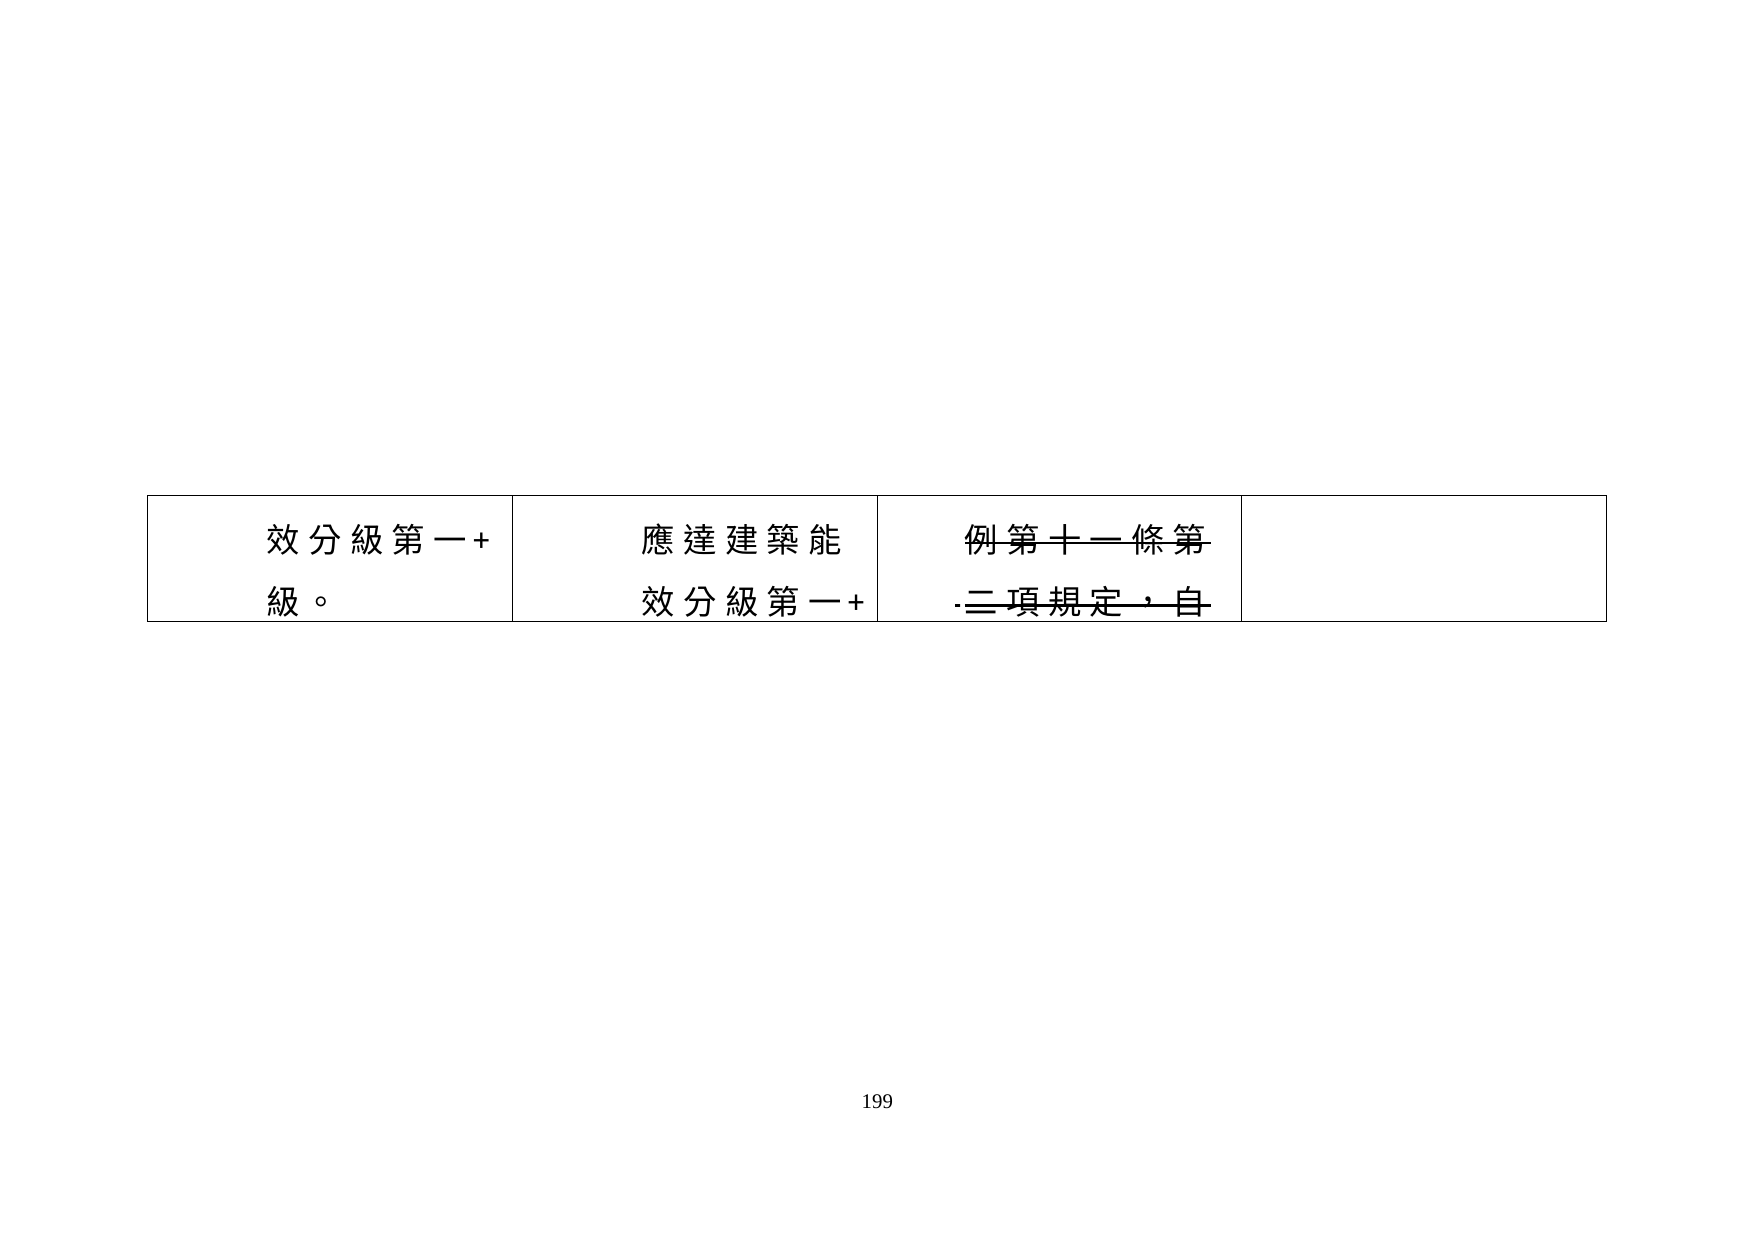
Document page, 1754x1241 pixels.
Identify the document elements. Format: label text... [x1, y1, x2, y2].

table_cell [1242, 496, 1606, 621]
table_cell 例第十一條第二項規定，自 [878, 496, 1241, 621]
table_cell 應達建築能效分級第一+ [513, 496, 877, 621]
table_cell 效分級第一+級。 [148, 496, 512, 621]
